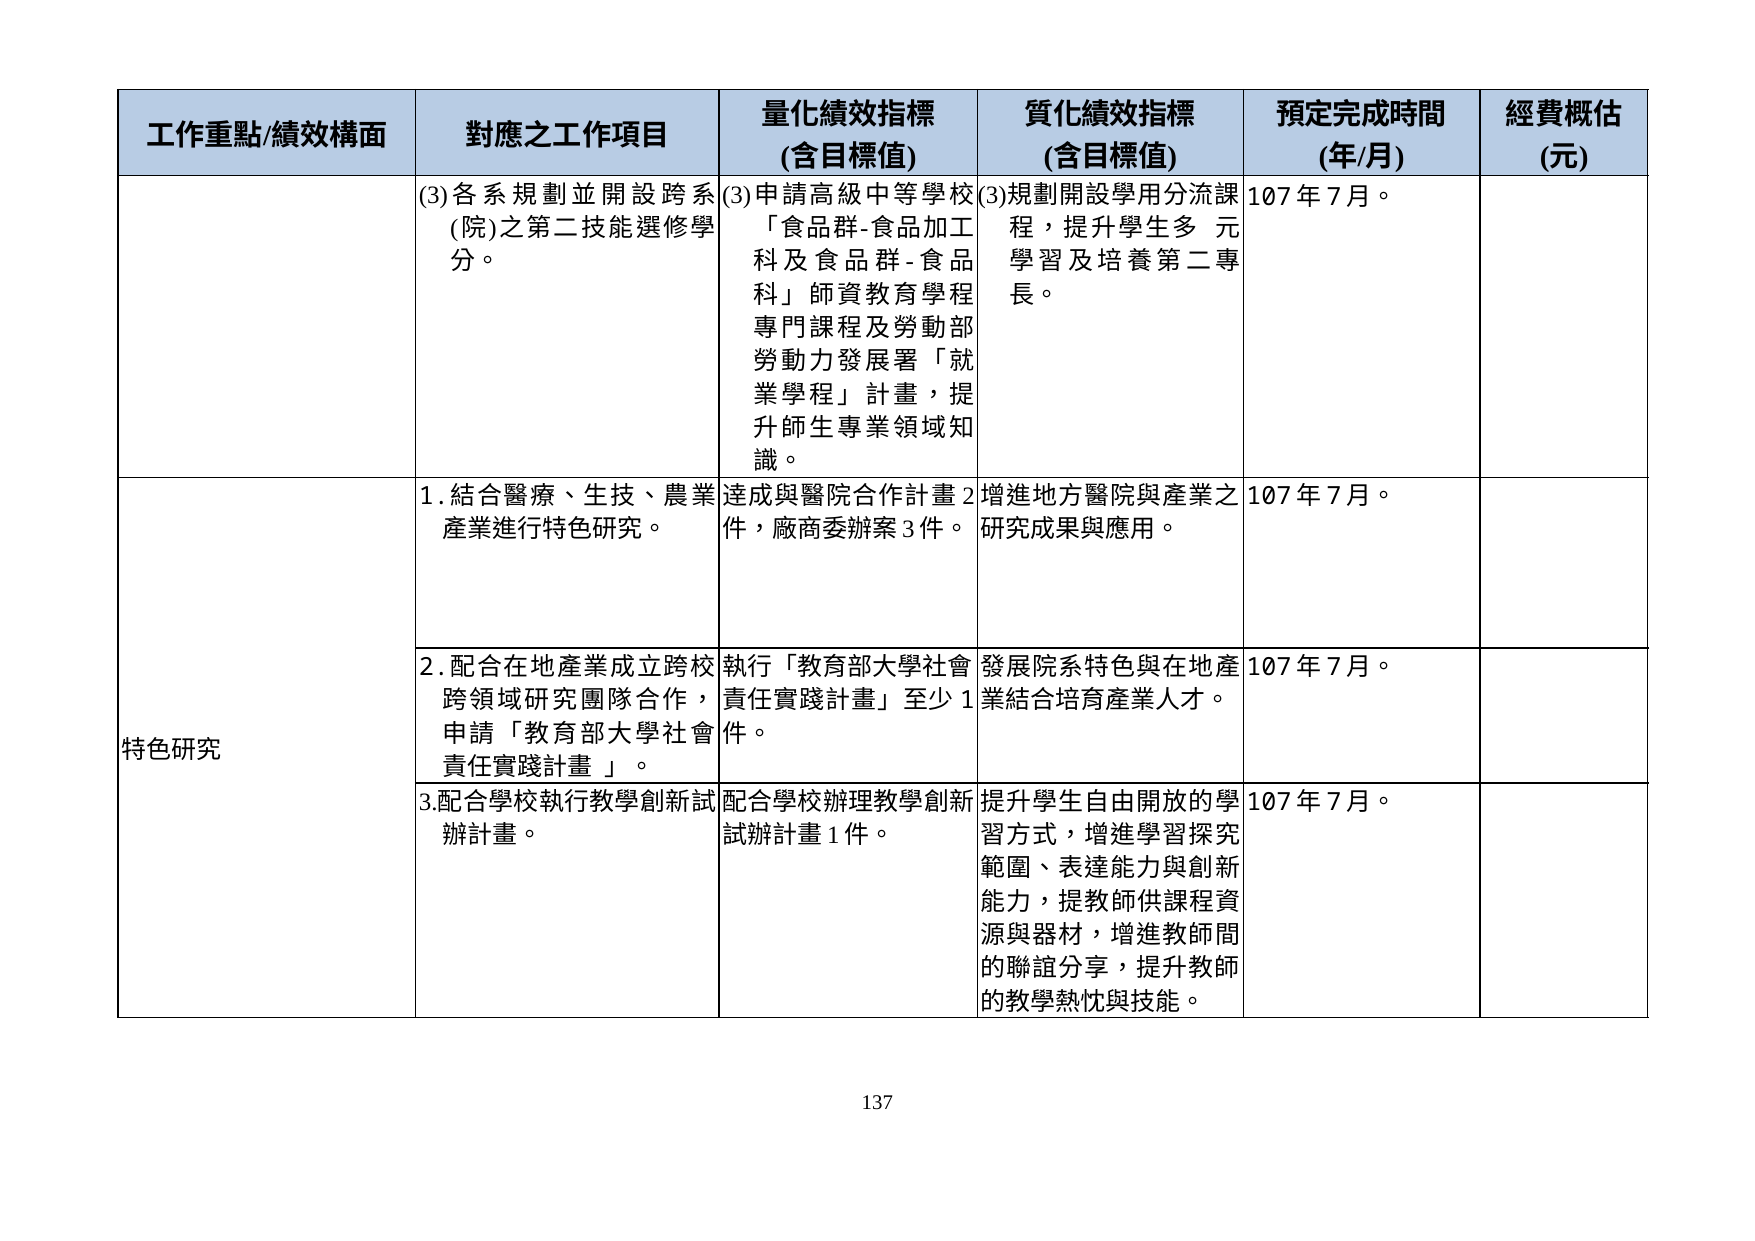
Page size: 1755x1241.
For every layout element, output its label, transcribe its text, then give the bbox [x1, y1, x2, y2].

table_cell (3)規劃開設學用分流課程，提升學生多 元學習及培養第二專長。 [978, 176, 1243, 476]
table_header 經費概估 (元) [1481, 90, 1647, 175]
table_header 量化績效指標 (含目標值) [720, 90, 977, 175]
table_cell 逹成與醫院合作計畫2件，廠商委辦案3件。 [720, 478, 977, 647]
table_header 質化績效指標 (含目標值) [978, 90, 1243, 175]
table_cell [1481, 478, 1647, 647]
table_header 工作重點/績效構面 [119, 90, 415, 175]
table_cell 107年7月。 [1244, 478, 1479, 647]
table_cell [119, 176, 415, 476]
table_cell 1.結合醫療、生技、農業產業進行特色研究。 [416, 478, 718, 647]
table_cell [1481, 649, 1647, 782]
table_cell 3.配合學校執行教學創新試辦計畫。 [416, 784, 718, 1017]
table_cell 107年7月。 [1244, 784, 1479, 1017]
table_header 對應之工作項目 [416, 90, 718, 175]
table_cell 特色研究 [119, 478, 415, 1017]
table_cell 2.配合在地產業成立跨校跨領域研究團隊合作，申請「教育部大學社會責任實踐計畫 」。 [416, 649, 718, 782]
table_cell 107年7月。 [1244, 176, 1479, 476]
table_cell 配合學校辦理教學創新試辦計畫1件。 [720, 784, 977, 1017]
table_cell (3)各系規劃並開設跨系 (院)之第二技能選修學 分。 [416, 176, 718, 476]
table_cell 發展院系特色與在地產業結合培育產業人才。 [978, 649, 1243, 782]
table_cell 107年7月。 [1244, 649, 1479, 782]
table_cell 執行「教育部大學社會 責任實踐計畫」至少1件。 [720, 649, 977, 782]
table_cell (3)申請高級中等學校 「食品群-食品加工科及食品群-食品科」師資教育學程專門課程及勞動部勞動力發展署「就業學程」計畫，提升師生專業領域知識。 [720, 176, 977, 476]
table_cell 增進地方醫院與產業之研究成果與應用。 [978, 478, 1243, 647]
table_cell 提升學生自由開放的學習方式，增進學習探究範圍、表達能力與創新能力，提教師供課程資源與器材，增進教師間的聯誼分享，提升教師的教學熱忱與技能。 [978, 784, 1243, 1017]
table_cell [1481, 176, 1647, 476]
table_header 預定完成時間 (年/月) [1244, 90, 1479, 175]
table_cell [1481, 784, 1647, 1017]
